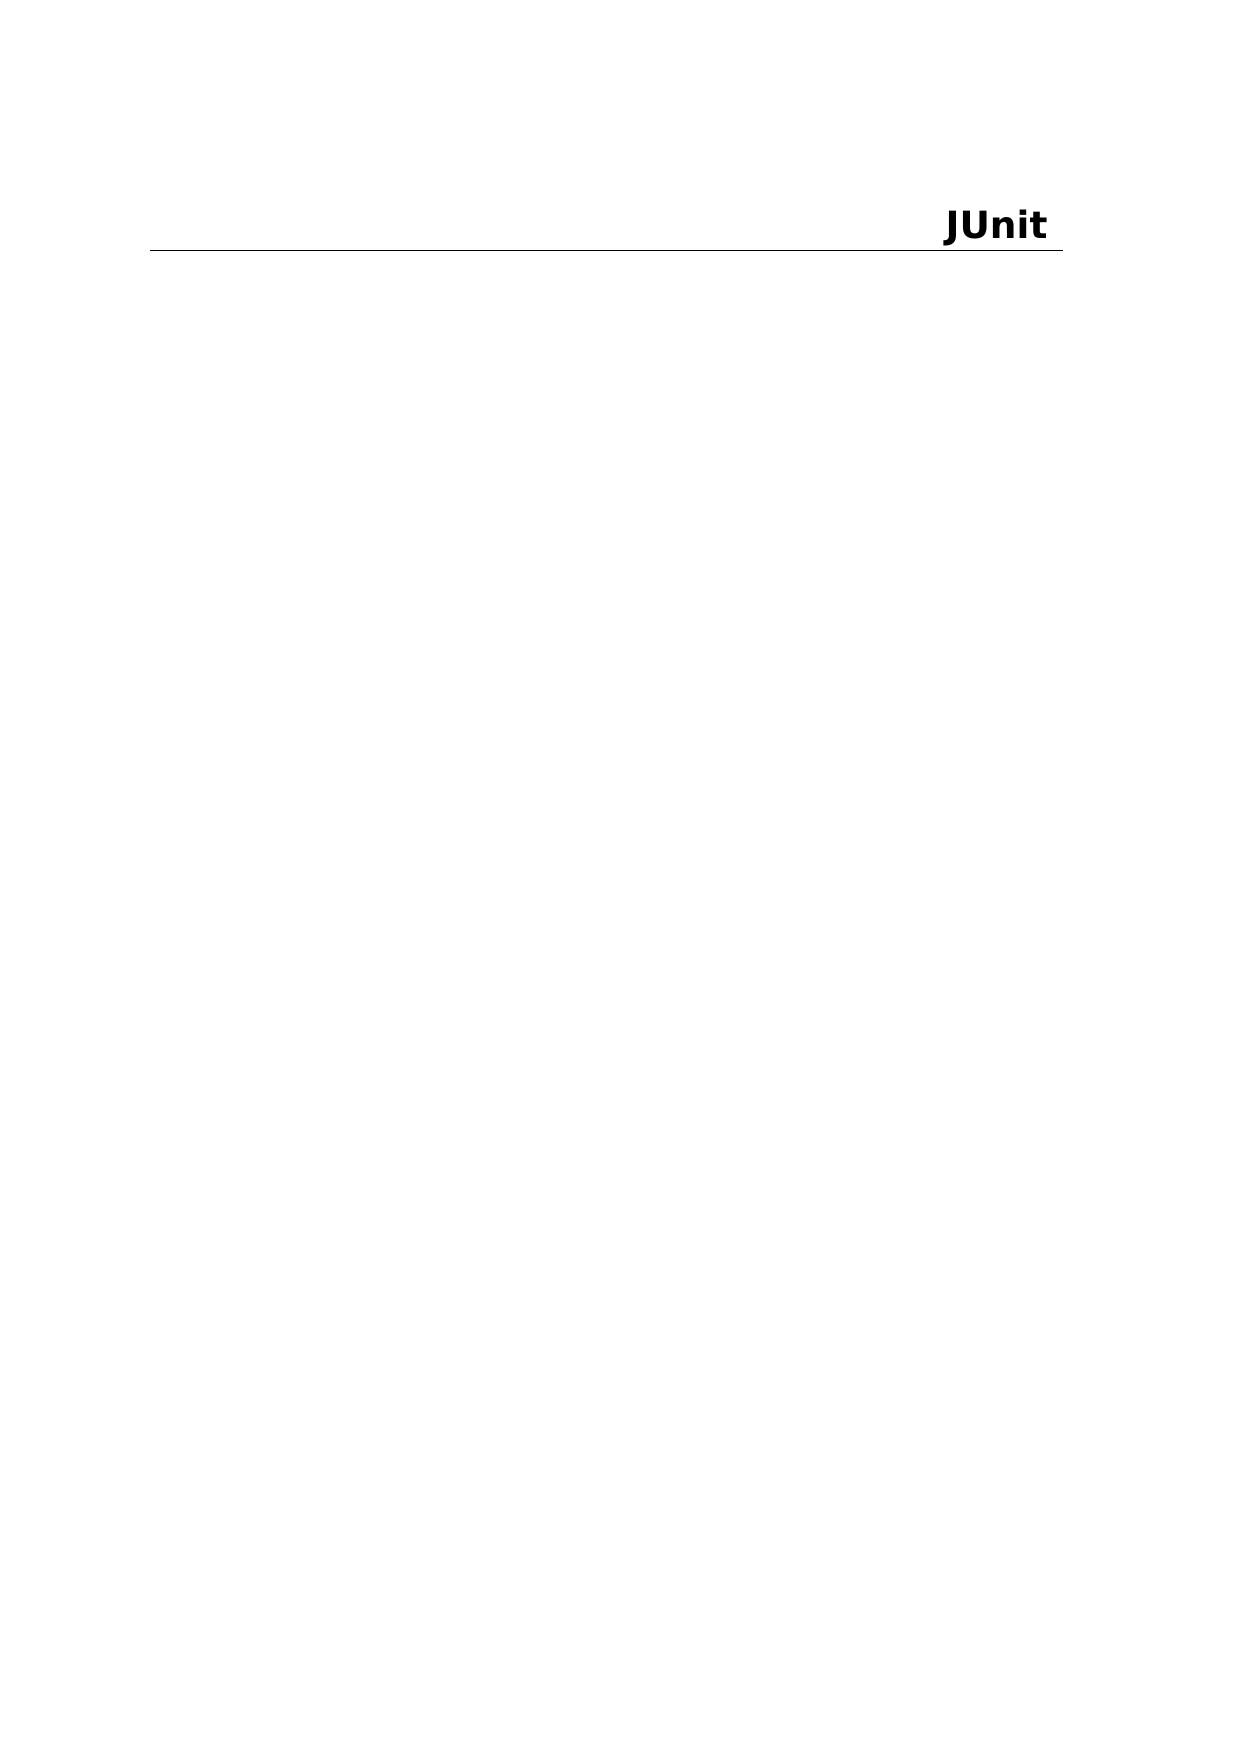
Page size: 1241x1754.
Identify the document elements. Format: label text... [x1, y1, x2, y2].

subtitle JUnit [150, 201, 1063, 250]
